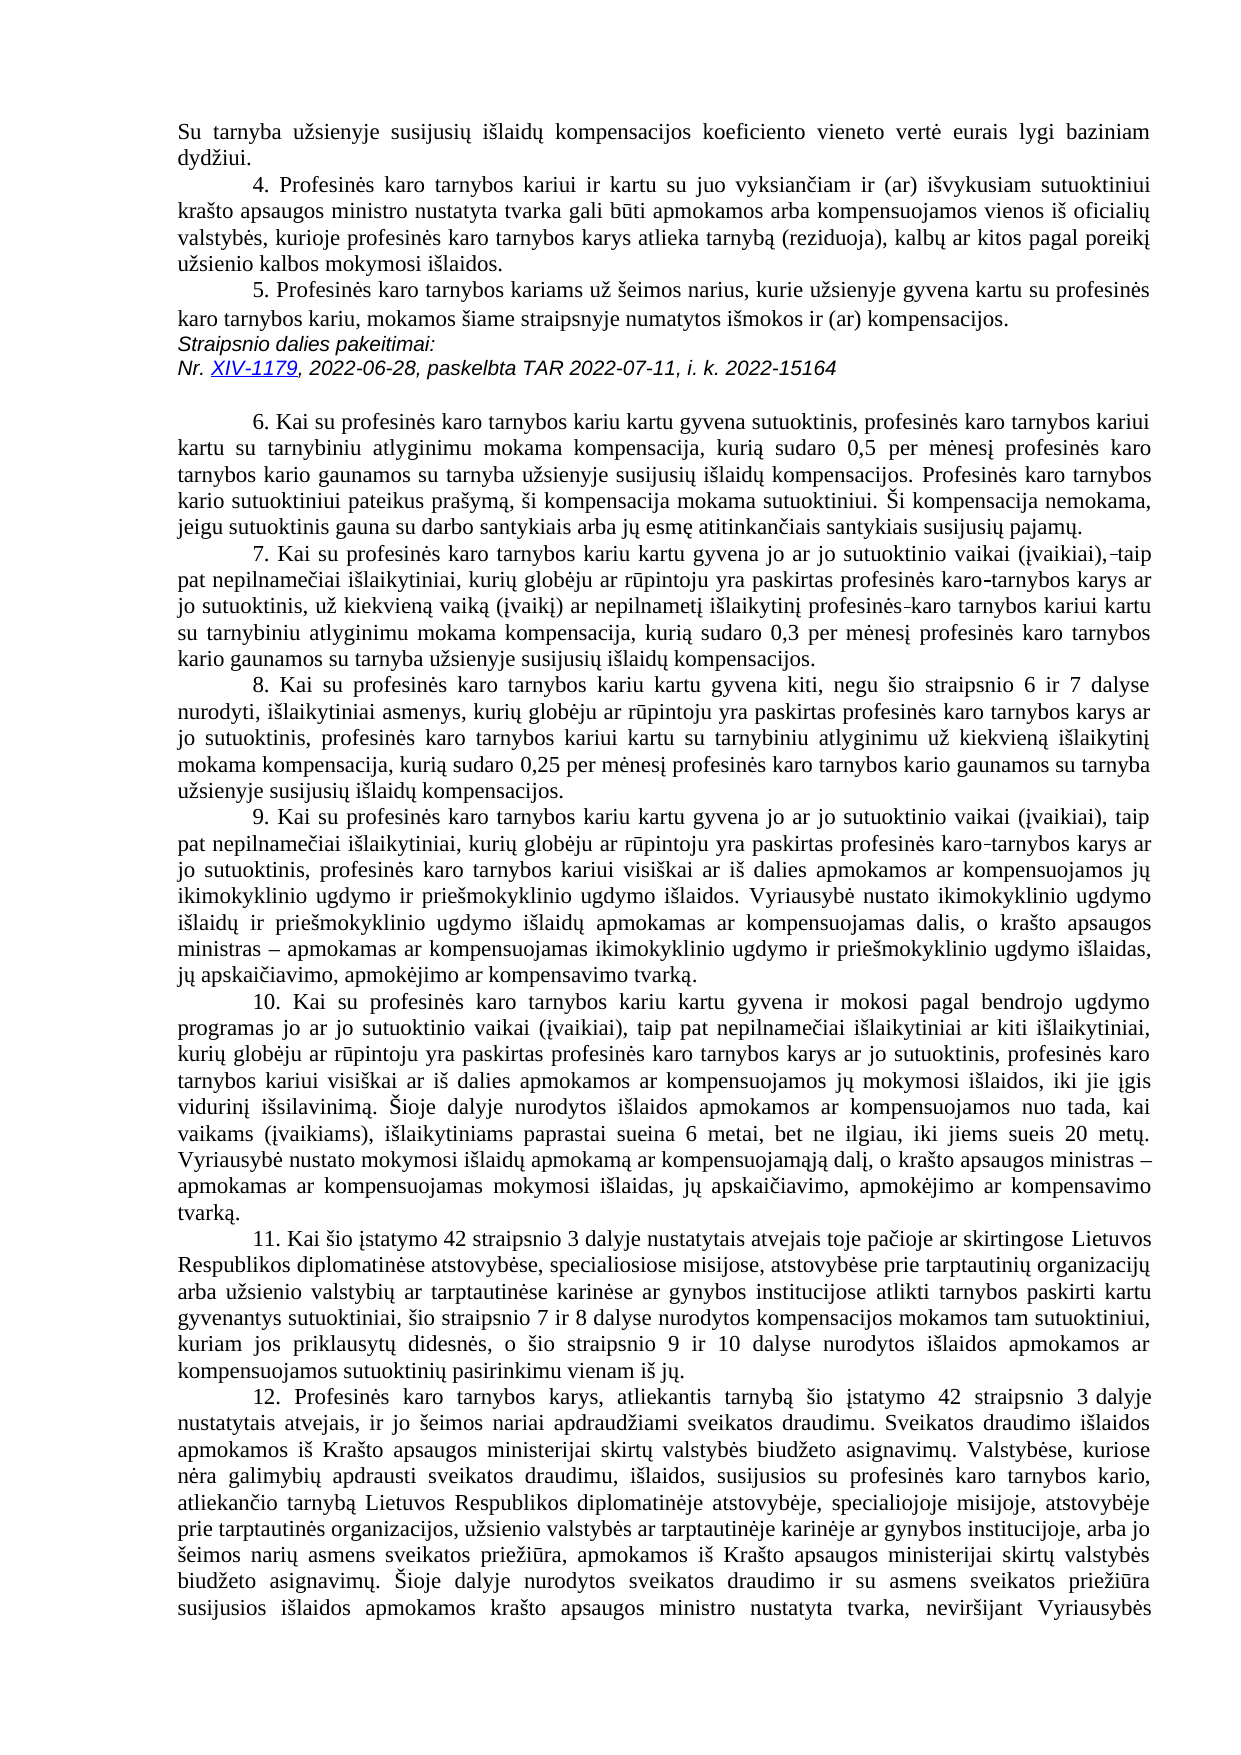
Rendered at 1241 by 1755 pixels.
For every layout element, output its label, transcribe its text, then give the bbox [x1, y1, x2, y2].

text 8. Kai su profesinės karo tarnybos kariu kartu gyvena kiti, negu šio straipsnio 6 ir 7 dalyse nurodyti, išlaikytiniai asmenys, kurių globėju ar rūpintoju yra paskirtas profesinės karo tarnybos karys ar jo sutuoktinis, profesinės karo tarnybos kariui kartu su tarnybiniu atlyginimu už kiekvieną išlaikytinį mokama kompensacija, kurią sudaro 0,25 per mėnesį profesinės karo tarnybos kario gaunamos su tarnyba užsienyje susijusių išlaidų kompensacijos. [177, 672, 1152, 803]
text Su tarnyba užsienyje susijusių išlaidų kompensacijos koeficiento vieneto vertė eurais lygi baziniam dydžiui. [177, 118, 1152, 171]
text 7. Kai su profesinės karo tarnybos kariu kartu gyvena jo ar jo sutuoktinio vaikai (įvaikiai), taip pat nepilnamečiai išlaikytiniai, kurių globėju ar rūpintoju yra paskirtas profesinės karo tarnybos karys ar jo sutuoktinis, už kiekvieną vaiką (įvaikį) ar nepilnametį išlaikytinį profesinės karo tarnybos kariui kartu su tarnybiniu atlyginimu mokama kompensacija, kurią sudaro 0,3 per mėnesį profesinės karo tarnybos kario gaunamos su tarnyba užsienyje susijusių išlaidų kompensacijos. [177, 540, 1152, 672]
text 9. Kai su profesinės karo tarnybos kariu kartu gyvena jo ar jo sutuoktinio vaikai (įvaikiai), taip pat nepilnamečiai išlaikytiniai, kurių globėju ar rūpintoju yra paskirtas profesinės karo tarnybos karys ar jo sutuoktinis, profesinės karo tarnybos kariui visiškai ar iš dalies apmokamos ar kompensuojamos jų ikimokyklinio ugdymo ir priešmokyklinio ugdymo išlaidos. Vyriausybė nustato ikimokyklinio ugdymo išlaidų ir priešmokyklinio ugdymo išlaidų apmokamas ar kompensuojamas dalis, o krašto apsaugos ministras – apmokamas ar kompensuojamas ikimokyklinio ugdymo ir priešmokyklinio ugdymo išlaidas, jų apskaičiavimo, apmokėjimo ar kompensavimo tvarką. [177, 803, 1152, 988]
text 10. Kai su profesinės karo tarnybos kariu kartu gyvena ir mokosi pagal bendrojo ugdymo programas jo ar jo sutuoktinio vaikai (įvaikiai), taip pat nepilnamečiai išlaikytiniai ar kiti išlaikytiniai, kurių globėju ar rūpintoju yra paskirtas profesinės karo tarnybos karys ar jo sutuoktinis, profesinės karo tarnybos kariui visiškai ar iš dalies apmokamos ar kompensuojamos jų mokymosi išlaidos, iki jie įgis vidurinį išsilavinimą. Šioje dalyje nurodytos išlaidos apmokamos ar kompensuojamos nuo tada, kai vaikams (įvaikiams), išlaikytiniams paprastai sueina 6 metai, bet ne ilgiau, iki jiems sueis 20 metų. Vyriausybė nustato mokymosi išlaidų apmokamą ar kompensuojamąją dalį, o krašto apsaugos ministras – apmokamas ar kompensuojamas mokymosi išlaidas, jų apskaičiavimo, apmokėjimo ar kompensavimo tvarką. [177, 988, 1152, 1225]
text 6. Kai su profesinės karo tarnybos kariu kartu gyvena sutuoktinis, profesinės karo tarnybos kariui kartu su tarnybiniu atlyginimu mokama kompensacija, kurią sudaro 0,5 per mėnesį profesinės karo tarnybos kario gaunamos su tarnyba užsienyje susijusių išlaidų kompensacijos. Profesinės karo tarnybos kario sutuoktiniui pateikus prašymą, ši kompensacija mokama sutuoktiniui. Ši kompensacija nemokama, jeigu sutuoktinis gauna su darbo santykiais arba jų esmę atitinkančiais santykiais susijusių pajamų. [177, 408, 1152, 540]
text 12. Profesinės karo tarnybos karys, atliekantis tarnybą šio įstatymo 42 straipsnio 3 dalyje nustatytais atvejais, ir jo šeimos nariai apdraudžiami sveikatos draudimu. Sveikatos draudimo išlaidos apmokamos iš Krašto apsaugos ministerijai skirtų valstybės biudžeto asignavimų. Valstybėse, kuriose nėra galimybių apdrausti sveikatos draudimu, išlaidos, susijusios su profesinės karo tarnybos kario, atliekančio tarnybą Lietuvos Respublikos diplomatinėje atstovybėje, specialiojoje misijoje, atstovybėje prie tarptautinės organizacijos, užsienio valstybės ar tarptautinėje karinėje ar gynybos institucijoje, arba jo šeimos narių asmens sveikatos priežiūra, apmokamos iš Krašto apsaugos ministerijai skirtų valstybės biudžeto asignavimų. Šioje dalyje nurodytos sveikatos draudimo ir su asmens sveikatos priežiūra susijusios išlaidos apmokamos krašto apsaugos ministro nustatyta tvarka, neviršijant Vyriausybės [177, 1383, 1152, 1620]
text 11. Kai šio įstatymo 42 straipsnio 3 dalyje nustatytais atvejais toje pačioje ar skirtingose Lietuvos Respublikos diplomatinėse atstovybėse, specialiosiose misijose, atstovybėse prie tarptautinių organizacijų arba užsienio valstybių ar tarptautinėse karinėse ar gynybos institucijose atlikti tarnybos paskirti kartu gyvenantys sutuoktiniai, šio straipsnio 7 ir 8 dalyse nurodytos kompensacijos mokamos tam sutuoktiniui, kuriam jos priklausytų didesnės, o šio straipsnio 9 ir 10 dalyse nurodytos išlaidos apmokamos ar kompensuojamos sutuoktinių pasirinkimu vienam iš jų. [177, 1225, 1152, 1383]
text 4. Profesinės karo tarnybos kariui ir kartu su juo vyksiančiam ir (ar) išvykusiam sutuoktiniui krašto apsaugos ministro nustatyta tvarka gali būti apmokamos arba kompensuojamos vienos iš oficialių valstybės, kurioje profesinės karo tarnybos karys atlieka tarnybą (reziduoja), kalbų ar kitos pagal poreikį užsienio kalbos mokymosi išlaidos. [177, 171, 1152, 276]
text 5. Profesinės karo tarnybos kariams už šeimos narius, kurie užsienyje gyvena kartu su profesinės karo tarnybos kariu, mokamos šiame straipsnyje numatytos išmokos ir (ar) kompensacijos. [177, 276, 1152, 331]
text Nr. XIV-1179, 2022-06-28, paskelbta TAR 2022-07-11, i. k. 2022-15164 [177, 355, 1152, 379]
text Straipsnio dalies pakeitimai: [177, 331, 1152, 355]
